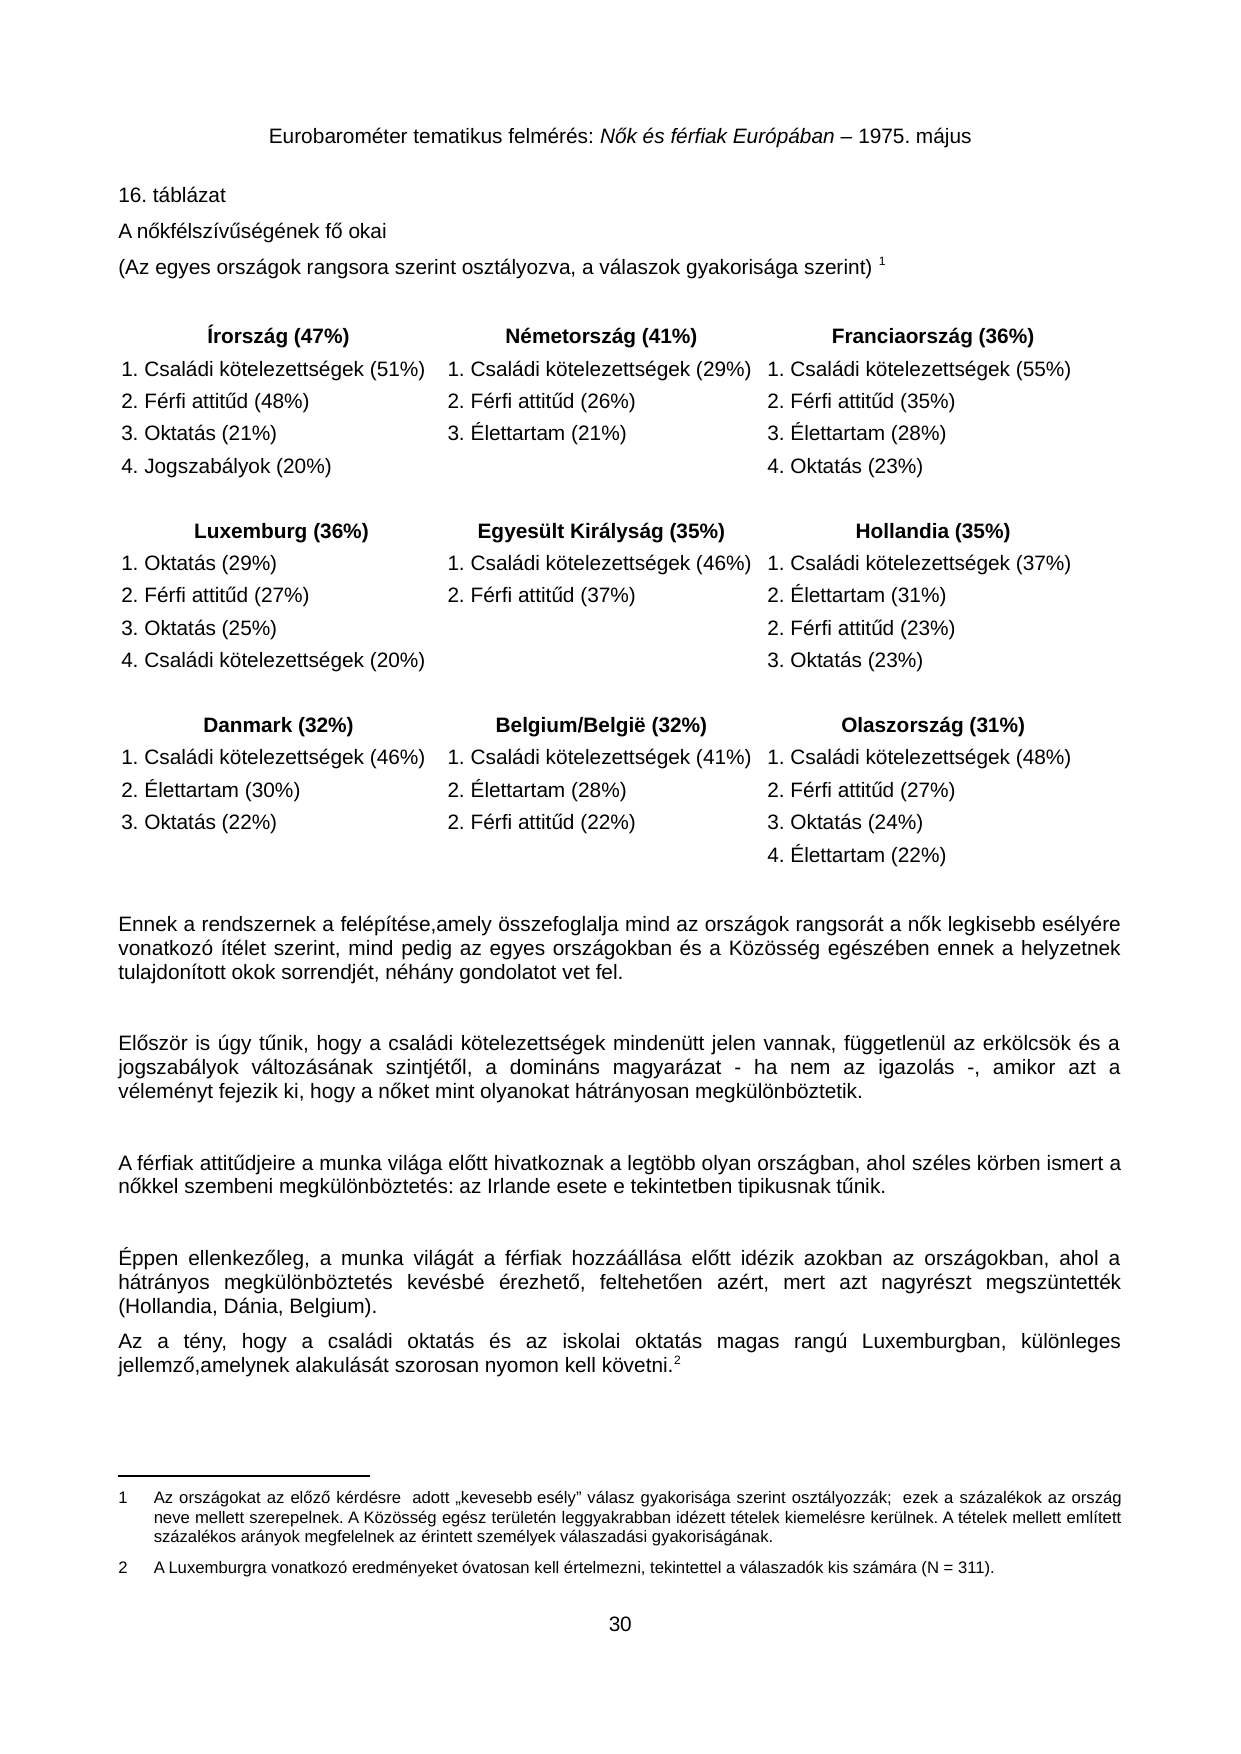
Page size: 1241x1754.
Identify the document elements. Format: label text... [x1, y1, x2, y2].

table_cell 2. Férfi attitűd (35%) [764, 385, 1107, 417]
table_cell [118, 482, 444, 514]
table_cell 4. Élettartam (22%) [764, 838, 1107, 871]
table_cell [444, 611, 764, 644]
table_header Franciaország (36%) [764, 320, 1107, 352]
table_cell 1. Családi kötelezettségek (46%) [444, 547, 764, 579]
table_cell 2. Férfi attitűd (23%) [764, 611, 1107, 644]
table_cell 3. Élettartam (28%) [764, 417, 1107, 449]
table_cell [444, 450, 764, 482]
text 16. táblázat [118, 183, 1122, 207]
table_cell 2. Férfi attitűd (22%) [444, 806, 764, 838]
table_cell Olaszország (31%) [764, 709, 1107, 741]
table_cell 2. Férfi attitűd (27%) [118, 579, 444, 611]
table_cell 3. Oktatás (25%) [118, 611, 444, 644]
table_cell 1. Családi kötelezettségek (46%) [118, 741, 444, 773]
table_cell Hollandia (35%) [764, 514, 1107, 547]
table_cell 4. Oktatás (23%) [764, 450, 1107, 482]
table_cell [118, 838, 444, 871]
table_cell 2. Élettartam (30%) [118, 774, 444, 806]
table_cell 1. Családi kötelezettségek (51%) [118, 352, 444, 385]
table_cell Belgium/België (32%) [444, 709, 764, 741]
table_cell 3. Élettartam (21%) [444, 417, 764, 449]
table_header Németország (41%) [444, 320, 764, 352]
table_cell 1. Családi kötelezettségek (37%) [764, 547, 1107, 579]
table_cell 3. Oktatás (22%) [118, 806, 444, 838]
text A Luxemburgra vonatkozó eredményeket óvatosan kell értelmezni, tekintettel a válaszadók kis számára (N = 311). [118, 1557, 1122, 1577]
table_cell Danmark (32%) [118, 709, 444, 741]
table_cell Luxemburg (36%) [118, 514, 444, 547]
table_cell 2. Élettartam (31%) [764, 579, 1107, 611]
table_cell [764, 676, 1107, 709]
table_cell 3. Oktatás (24%) [764, 806, 1107, 838]
text Az a tény, hogy a családi oktatás és az iskolai oktatás magas rangú Luxemburgban, különleges jellemző,amelynek alakulását szorosan nyomon kell követni. [118, 1329, 1122, 1377]
text Éppen ellenkezőleg, a munka világát a férfiak hozzáállása előtt idézik azokban az országokban, ahol a hátrányos megkülönböztetés kevésbé érezhető, feltehetően azért, mert azt nagyrészt megszüntették (Hollandia, Dánia, Belgium). [118, 1246, 1122, 1317]
table_cell 2. Férfi attitűd (48%) [118, 385, 444, 417]
text Először is úgy tűnik, hogy a családi kötelezettségek mindenütt jelen vannak, függetlenül az erkölcsök és a jogszabályok változásának szintjétől, a domináns magyarázat - ha nem az igazolás -, amikor azt a véleményt fejezik ki, hogy a nőket mint olyanokat hátrányosan megkülönböztetik. [118, 1031, 1122, 1103]
table_cell Egyesült Királyság (35%) [444, 514, 764, 547]
table_cell 1. Családi kötelezettségek (29%) [444, 352, 764, 385]
table_cell [444, 482, 764, 514]
table_cell 1. Családi kötelezettségek (41%) [444, 741, 764, 773]
table_cell 4. Jogszabályok (20%) [118, 450, 444, 482]
table_cell 3. Oktatás (21%) [118, 417, 444, 449]
table_header Írország (47%) [118, 320, 444, 352]
table_cell 3. Oktatás (23%) [764, 644, 1107, 676]
text Ennek a rendszernek a felépítése,amely összefoglalja mind az országok rangsorát a nők legkisebb esélyére vonatkozó ítélet szerint, mind pedig az egyes országokban és a Közösség egészében ennek a helyzetnek tulajdonított okok sorrendjét, néhány gondolatot vet fel. [118, 912, 1122, 984]
text A nőkfélszívűségének fő okai [118, 219, 1122, 243]
table_cell [444, 676, 764, 709]
table_cell [444, 838, 764, 871]
table_cell [444, 644, 764, 676]
table_cell 2. Férfi attitűd (27%) [764, 774, 1107, 806]
table_cell 4. Családi kötelezettségek (20%) [118, 644, 444, 676]
table_cell 1. Családi kötelezettségek (55%) [764, 352, 1107, 385]
table_cell 2. Férfi attitűd (26%) [444, 385, 764, 417]
text (Az egyes országok rangsora szerint osztályozva, a válaszok gyakorisága szerint) [118, 254, 1122, 278]
table_cell 1. Oktatás (29%) [118, 547, 444, 579]
text Az országokat az előző kérdésre adott „kevesebb esély” válasz gyakorisága szerint osztályozzák; ezek a százalékok az ország neve mellett szerepelnek. A Közösség egész területén leggyakrabban idézett tételek kiemelésre kerülnek. A tételek mellett említett százalékos arányok megfelelnek az érintett személyek válaszadási gyakoriságának. [118, 1488, 1122, 1546]
table_cell [118, 676, 444, 709]
table_cell 2. Férfi attitűd (37%) [444, 579, 764, 611]
text A férfiak attitűdjeire a munka világa előtt hivatkoznak a legtöbb olyan országban, ahol széles körben ismert a nőkkel szembeni megkülönböztetés: az Irlande esete e tekintetben tipikusnak tűnik. [118, 1150, 1122, 1198]
table_cell [764, 482, 1107, 514]
table_cell 2. Élettartam (28%) [444, 774, 764, 806]
table_cell 1. Családi kötelezettségek (48%) [764, 741, 1107, 773]
